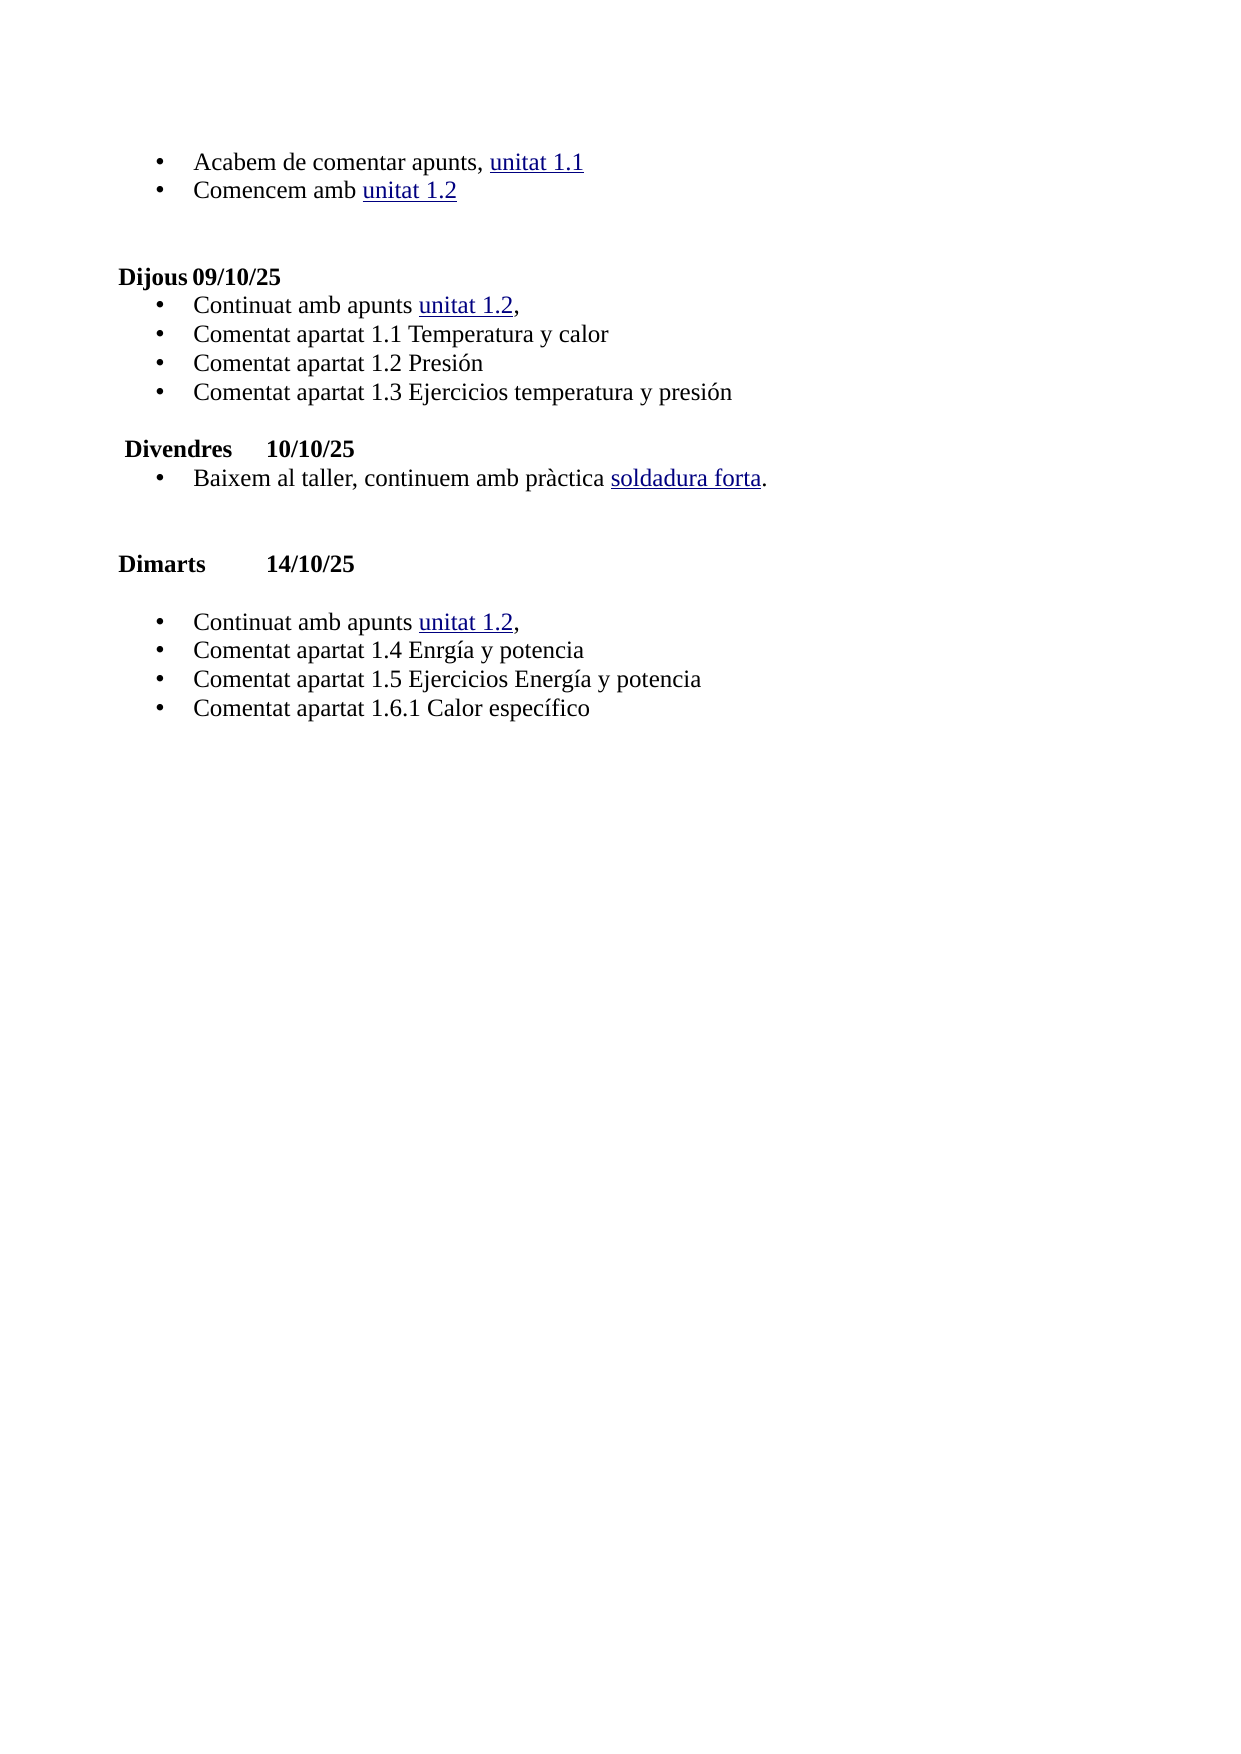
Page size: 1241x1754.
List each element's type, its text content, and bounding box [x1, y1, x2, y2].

list Comentat apartat 1.6.1 Calor específico [156, 693, 1122, 722]
text Dijous 09/10/25 [118, 262, 1122, 291]
list Continuat amb apunts unitat 1.2, [156, 607, 1122, 636]
list Continuat amb apunts unitat 1.2, [156, 291, 1122, 319]
text Dimarts 14/10/25 [118, 549, 1122, 578]
list Comentat apartat 1.3 Ejercicios temperatura y presión [156, 377, 1122, 406]
text Divendres 10/10/25 [118, 434, 1122, 463]
list Comentat apartat 1.5 Ejercicios Energía y potencia [156, 664, 1122, 693]
list Baixem al taller, continuem amb pràctica soldadura forta. [156, 463, 1122, 492]
list Comentat apartat 1.2 Presión [156, 348, 1122, 377]
list Acabem de comentar apunts, unitat 1.1 [156, 147, 1122, 176]
list Comentat apartat 1.4 Enrgía y potencia [156, 636, 1122, 664]
list Comentat apartat 1.1 Temperatura y calor [156, 319, 1122, 348]
list Comencem amb unitat 1.2 [156, 176, 1122, 204]
